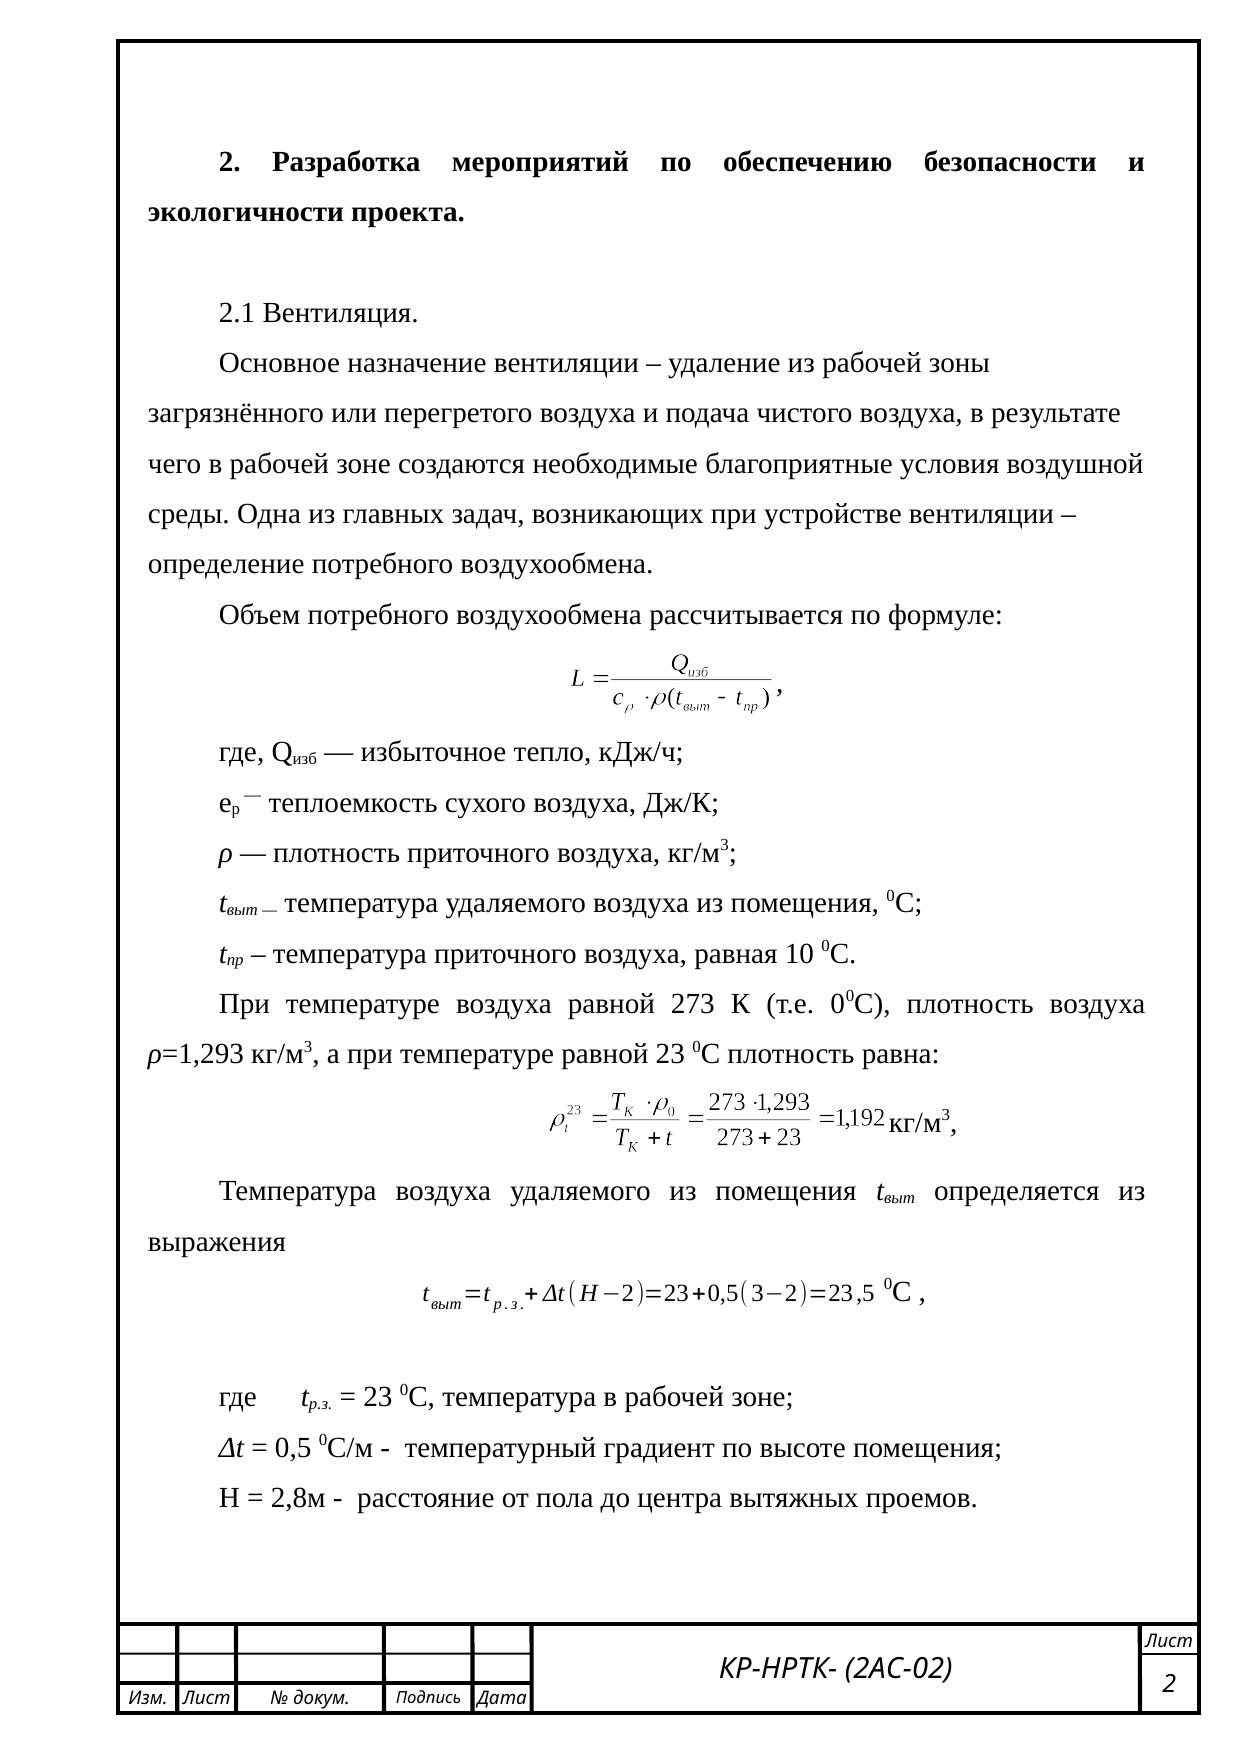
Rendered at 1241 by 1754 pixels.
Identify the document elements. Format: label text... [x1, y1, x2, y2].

text ρ — плотность приточного воздуха, кг/м3; [148, 835, 1175, 869]
text где, Qизб — избыточное тепло, кДж/ч; [148, 734, 1175, 768]
text 0С , [120, 1274, 1175, 1312]
text Основное назначение вентиляции – удаление из рабочей зоны загрязнённого или перегретого воздуха и подача чистого воздуха, в результате чего в рабочей зоне создаются необходимые благоприятные условия воздушной среды. Одна из главных задач, возникающих при устройстве вентиляции – определение потребного воздухообмена. [148, 345, 1146, 580]
text где tр.з. = 23 0С, температура в рабочей зоне; [148, 1379, 1175, 1413]
text 2.1 Вентиляция. [148, 295, 1146, 328]
text , [120, 647, 1175, 718]
text tвыт — температура удаляемого воздуха из помещения, 0С; [148, 885, 1175, 919]
text Объем потребного воздухообмена рассчитывается по формуле: [148, 597, 1146, 630]
text Δt = 0,5 0С/м - температурный градиент по высоте помещения; [148, 1430, 1175, 1463]
text tпр – температура приточного воздуха, равная 10 0С. [148, 936, 1175, 969]
text H = 2,8м - расстояние от пола до центра вытяжных проемов. [153, 1480, 1175, 1513]
text 2. Разработка мероприятий по обеспечению безопасности и экологичности проекта. [148, 144, 1146, 228]
text Температура воздуха удаляемого из помещения tвыт определяется из выражения [148, 1173, 1146, 1257]
text При температуре воздуха равной 273 К (т.е. 00С), плотность воздуха ρ=1,293 кг/м3, а при температуре равной 23 0С плотность равна: [148, 986, 1146, 1070]
text ep — теплоемкость сухого воздуха, Дж/К; [148, 785, 1175, 818]
text кг/м3, [148, 1087, 1175, 1157]
